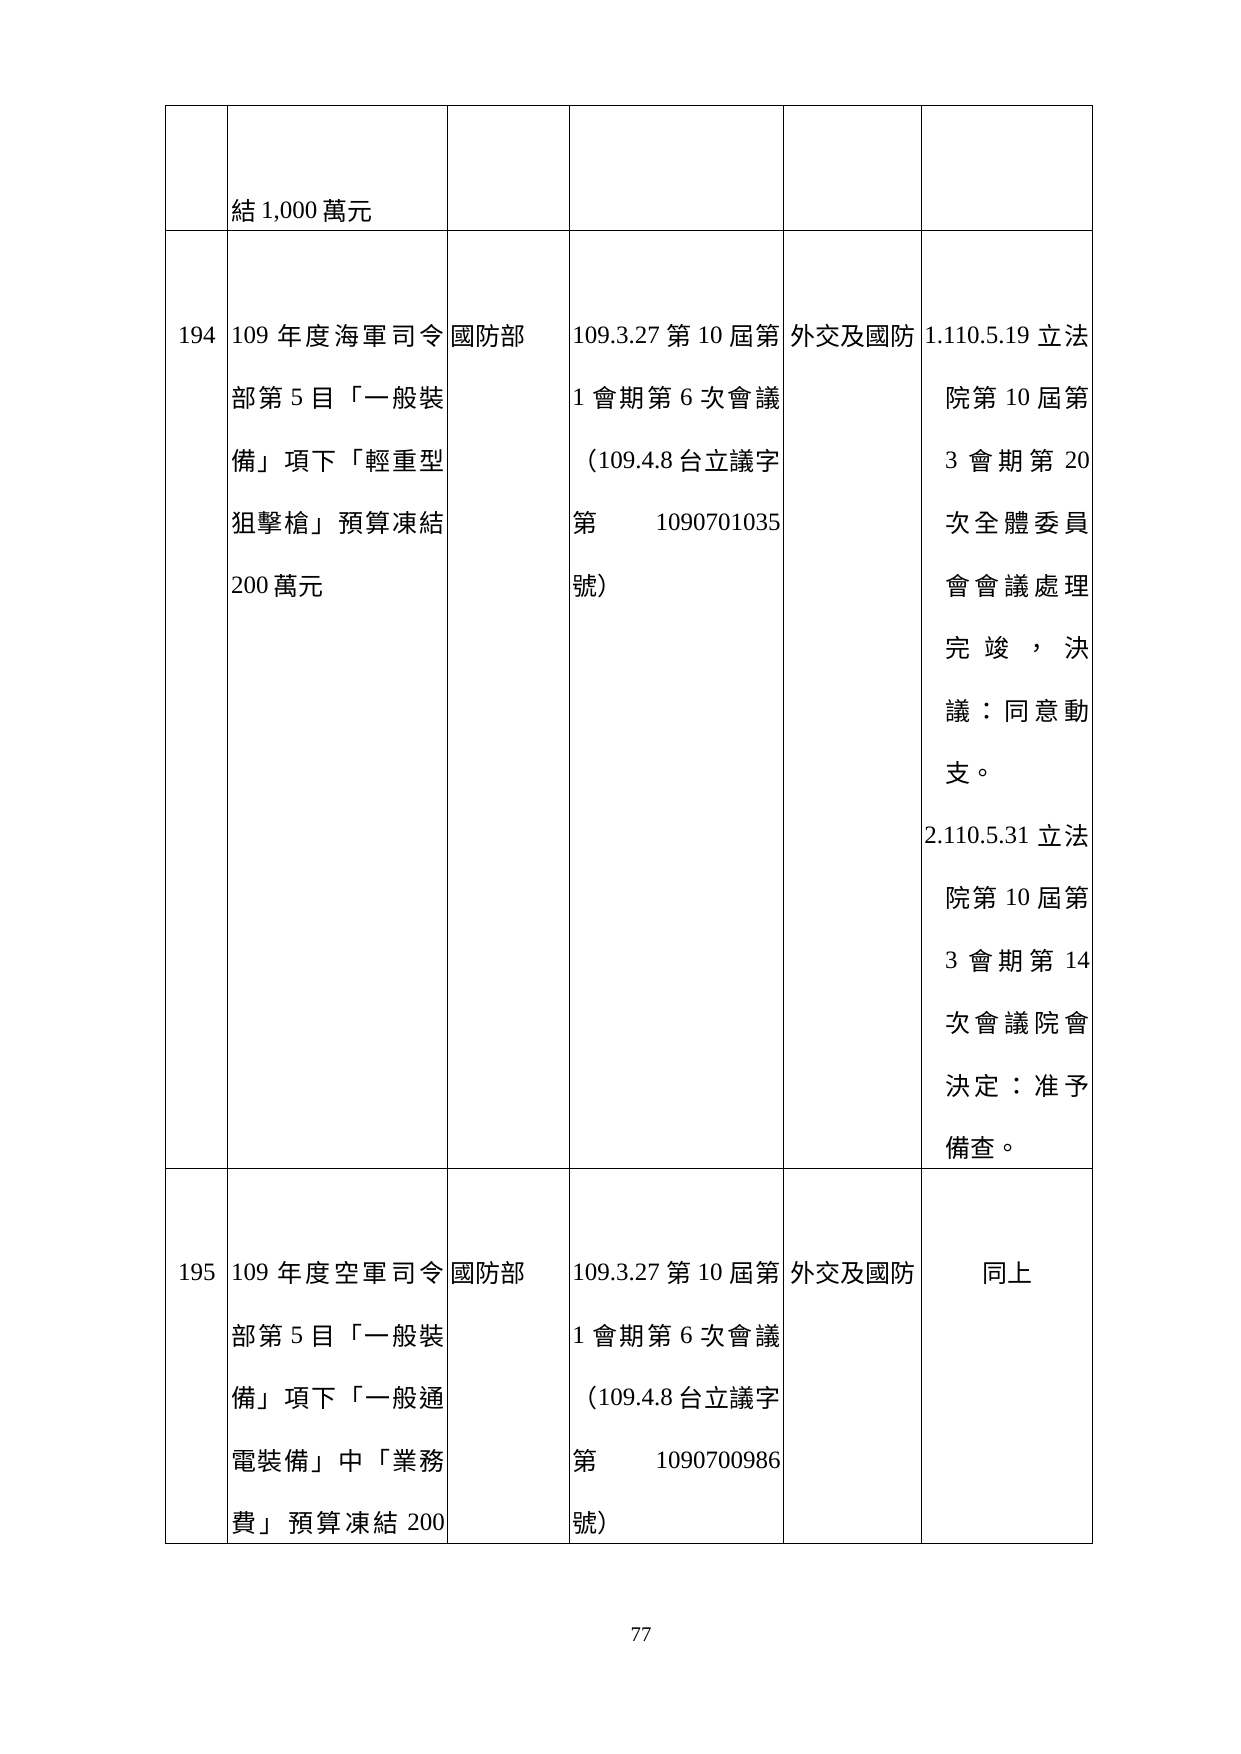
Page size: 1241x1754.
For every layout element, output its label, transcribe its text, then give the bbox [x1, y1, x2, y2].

table_cell [922, 106, 1092, 230]
table_cell 結1,000萬元 [228, 106, 447, 230]
table_cell 外交及國防 [784, 231, 921, 1168]
table_cell [784, 106, 921, 230]
table_cell [166, 231, 227, 1168]
table_cell [570, 106, 783, 230]
table_cell 109.3.27第10屆第1會期第6次會議（109.4.8台立議字第1090700986號） [570, 1169, 783, 1543]
table_cell [166, 106, 227, 230]
table_cell 外交及國防 [784, 1169, 921, 1543]
table_cell [448, 106, 569, 230]
table_cell 1.110.5.19立法院第10屆第3會期第20次全體委員會會議處理完竣，決議：同意動支。 2.110.5.31立法院第10屆第3會期第14次會議院會決定：准予備查。 [922, 231, 1092, 1168]
table_cell [166, 1169, 227, 1543]
table_cell 國防部 [448, 1169, 569, 1543]
table_cell 109.3.27第10屆第1會期第6次會議（109.4.8台立議字第1090701035號） [570, 231, 783, 1168]
table_cell 109年度海軍司令部第5目「一般裝備」項下「輕重型狙擊槍」預算凍結200萬元 [228, 231, 447, 1168]
table_cell 同上 [922, 1169, 1092, 1543]
table_cell 國防部 [448, 231, 569, 1168]
table_cell 109年度空軍司令部第5目「一般裝備」項下「一般通電裝備」中「業務費」預算凍結200 [228, 1169, 447, 1543]
